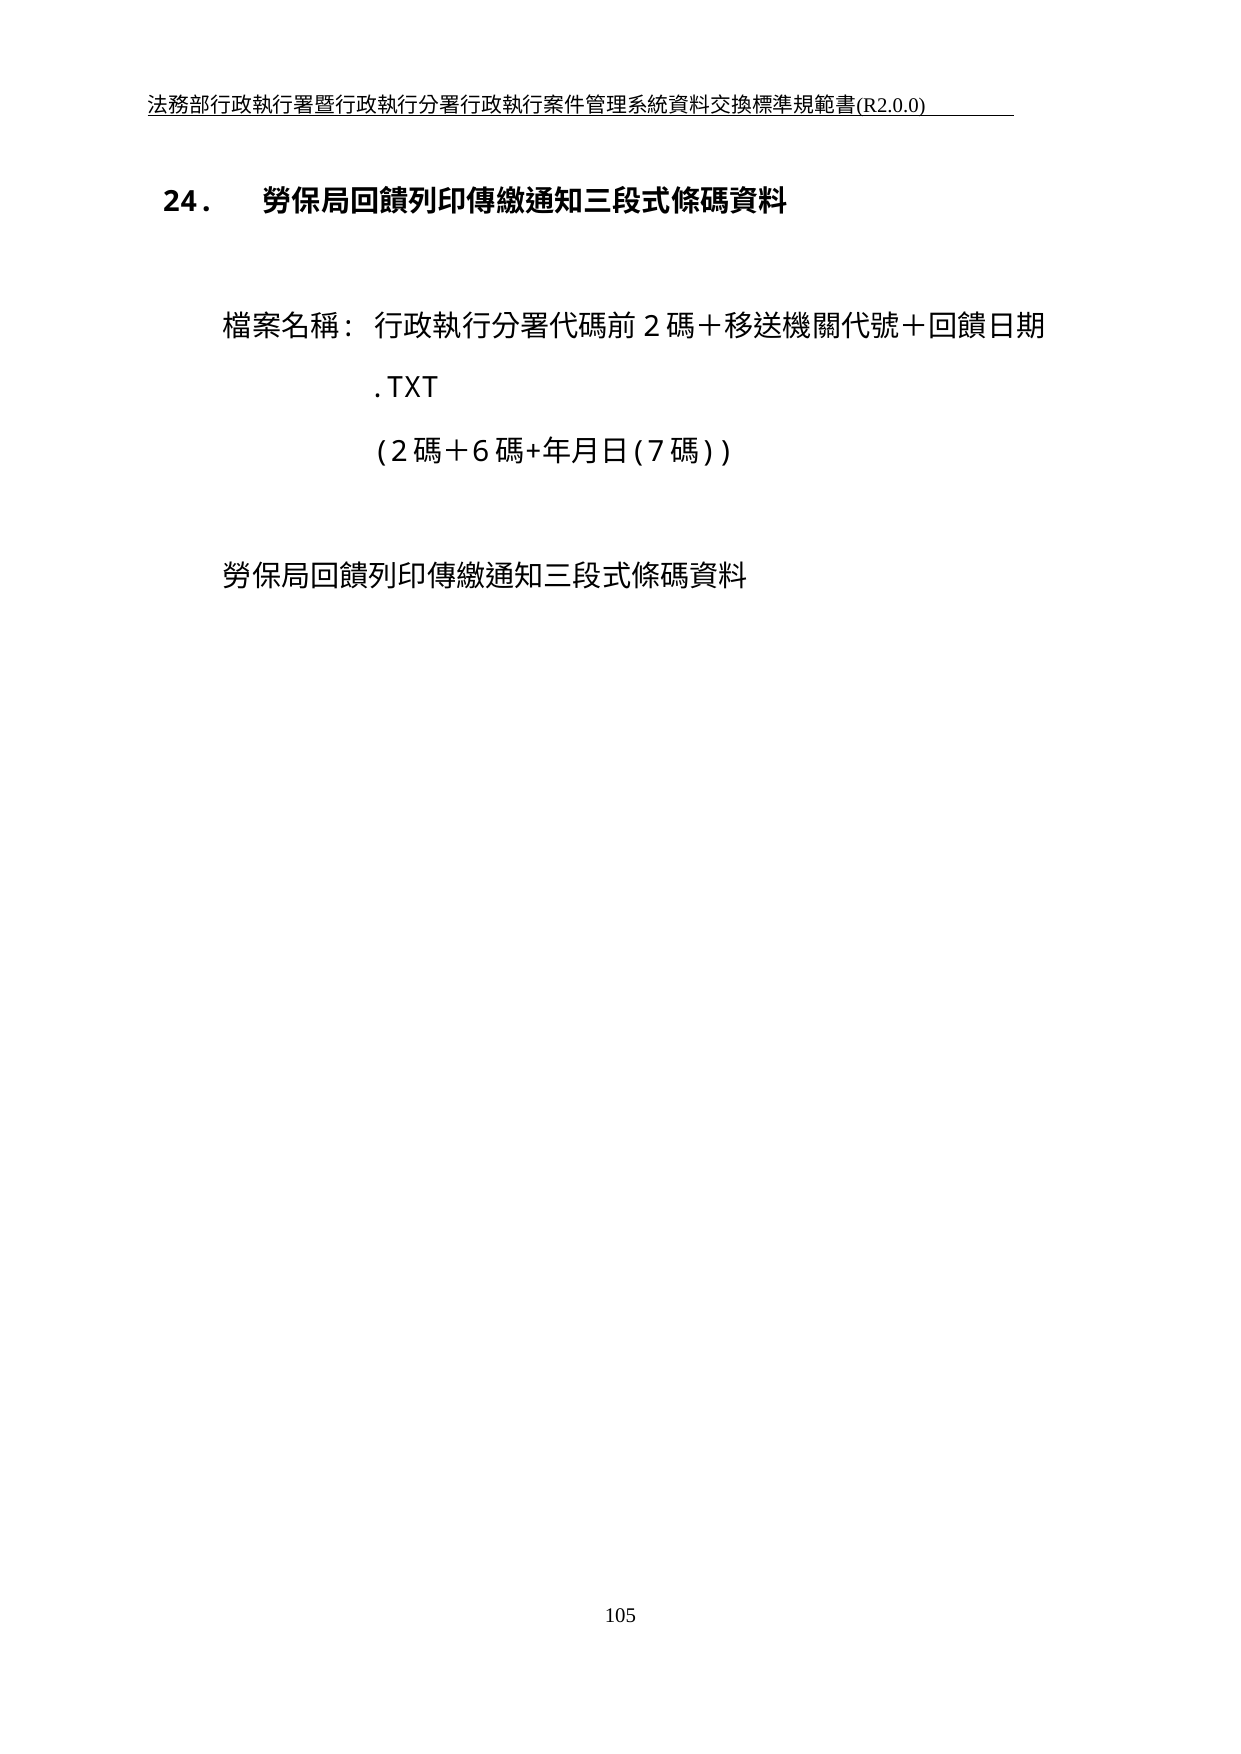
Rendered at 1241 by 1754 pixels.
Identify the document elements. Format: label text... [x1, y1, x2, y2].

text (2碼＋6碼+年月日(7碼)) [373, 407, 1092, 470]
text 勞保局回饋列印傳繳通知三段式條碼資料 [223, 532, 1092, 595]
list 勞保局回饋列印傳繳通知三段式條碼資料 [162, 157, 1092, 220]
text 檔案名稱: 行政執行分署代碼前2碼＋移送機關代號＋回饋日期 .TXT [223, 282, 1092, 407]
